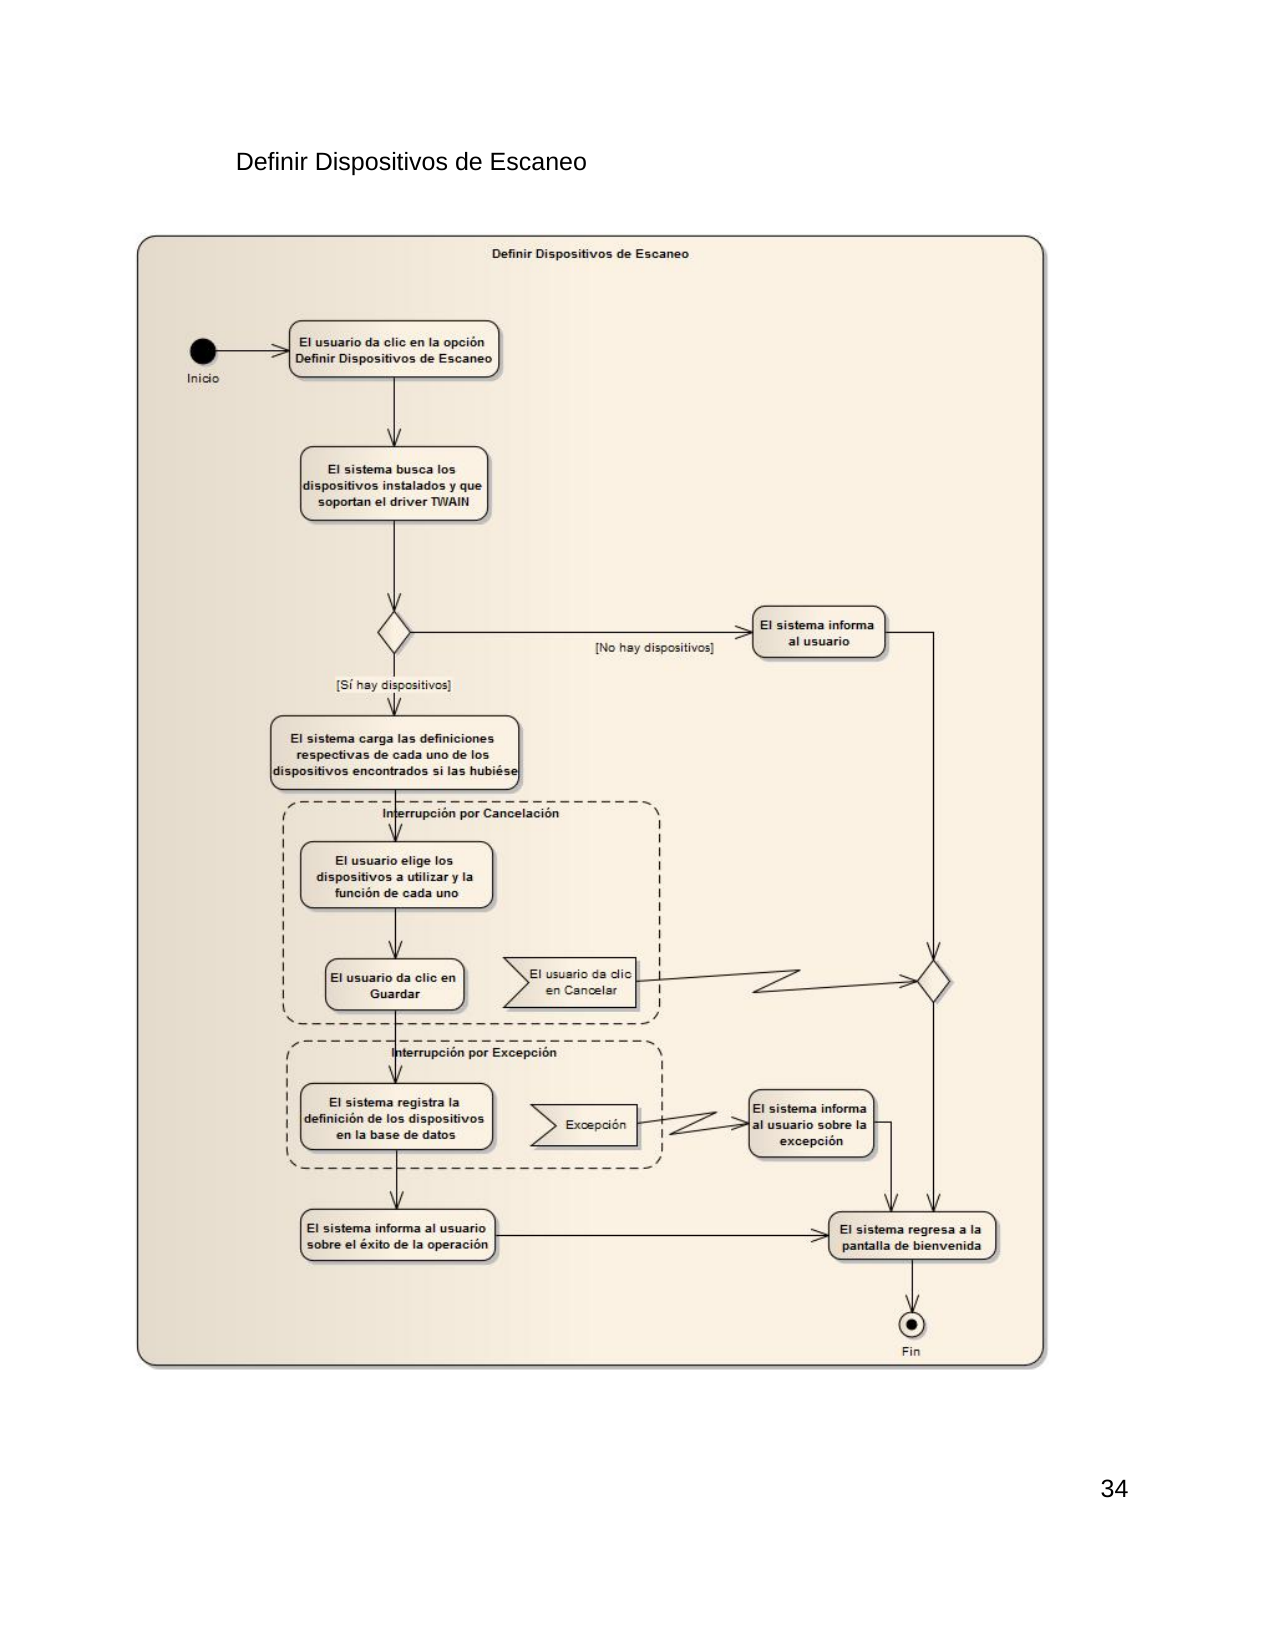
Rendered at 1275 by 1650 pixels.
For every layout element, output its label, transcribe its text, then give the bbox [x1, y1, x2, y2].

picture [133, 232, 1049, 1370]
text Definir Dispositivos de Escaneo [147, 147, 1128, 176]
